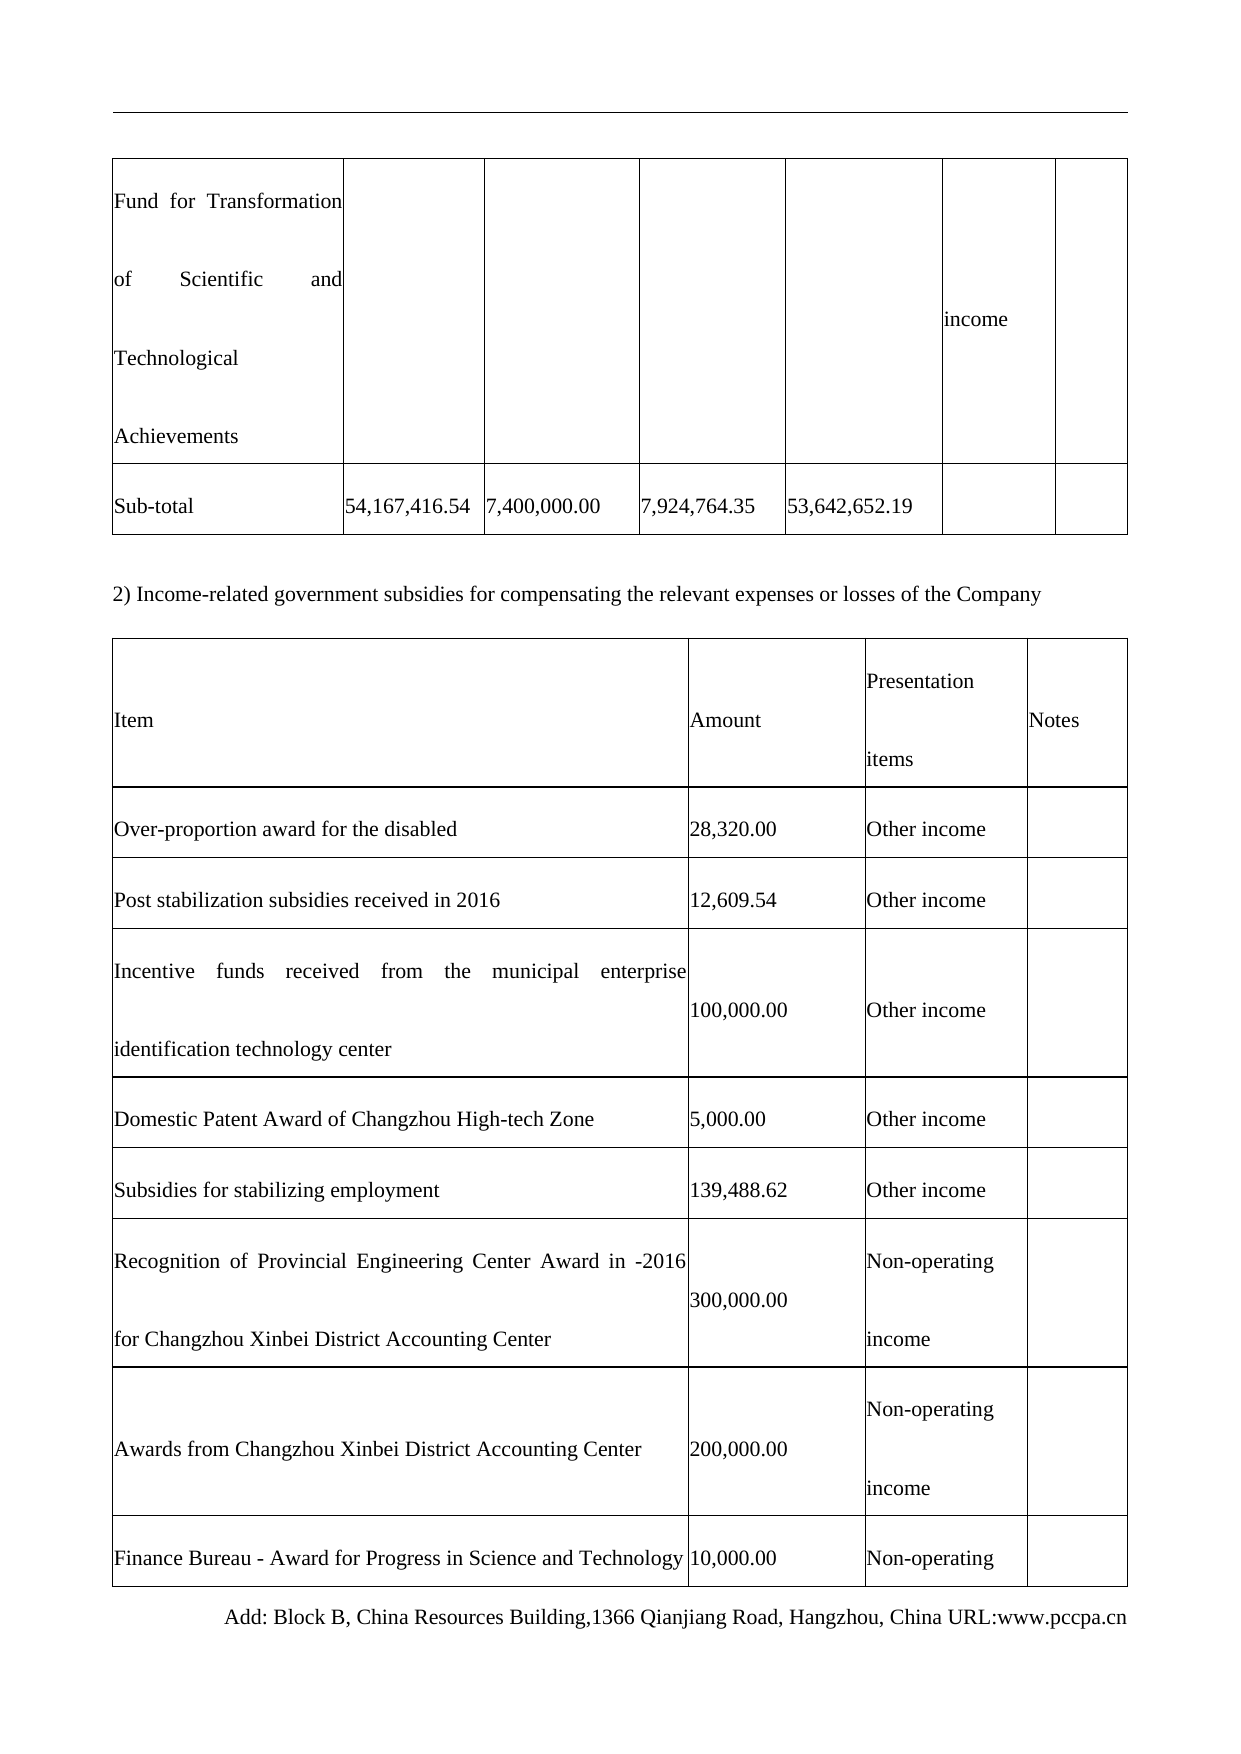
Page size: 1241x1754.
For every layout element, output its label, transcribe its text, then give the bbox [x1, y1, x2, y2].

table_cell Awards from Changzhou Xinbei District Accounting Center [113, 1368, 688, 1515]
table_cell Recognition of Provincial Engineering Center Award in -2016 for Changzhou Xinbei District Accounting Center [113, 1219, 688, 1366]
table_cell [1056, 159, 1127, 463]
table_cell Finance Bureau - Award for Progress in Science and Technology [113, 1516, 688, 1586]
table_cell [1028, 788, 1127, 857]
table_cell [344, 159, 484, 463]
table_header Presentation items [866, 639, 1027, 786]
table_cell [1028, 1219, 1127, 1366]
table_cell [1028, 1078, 1127, 1147]
table_cell Subsidies for stabilizing employment [113, 1148, 688, 1218]
table_cell Domestic Patent Award of Changzhou High-tech Zone [113, 1078, 688, 1147]
table_cell 7,400,000.00 [485, 464, 639, 534]
table_cell income [943, 159, 1055, 463]
table_cell [786, 159, 942, 463]
table_cell 28,320.00 [689, 788, 865, 857]
table_cell Other income [866, 929, 1027, 1076]
table_cell 10,000.00 [689, 1516, 865, 1586]
table_cell [485, 159, 639, 463]
table_header Item [113, 639, 688, 786]
table_cell Incentive funds received from the municipal enterprise identification technology center [113, 929, 688, 1076]
table_cell Other income [866, 788, 1027, 857]
table_cell 12,609.54 [689, 858, 865, 928]
table_cell [1028, 929, 1127, 1076]
table_cell [1028, 1148, 1127, 1218]
table_cell 53,642,652.19 [786, 464, 942, 534]
table_cell 54,167,416.54 [344, 464, 484, 534]
table_cell Fund for Transformation of Scientific and Technological Achievements [113, 159, 343, 463]
table_cell Sub-total [113, 464, 343, 534]
table_header Amount [689, 639, 865, 786]
table_cell Non-operating income [866, 1219, 1027, 1366]
table_cell 5,000.00 [689, 1078, 865, 1147]
table_cell Other income [866, 1148, 1027, 1218]
table_cell [1028, 858, 1127, 928]
table_cell 100,000.00 [689, 929, 865, 1076]
table_cell Post stabilization subsidies received in 2016 [113, 858, 688, 928]
table_cell 300,000.00 [689, 1219, 865, 1366]
table_cell [943, 464, 1055, 534]
table_cell Non-operating [866, 1516, 1027, 1586]
table_cell [1028, 1516, 1127, 1586]
table_cell 7,924,764.35 [640, 464, 785, 534]
table_cell Non-operating income [866, 1368, 1027, 1515]
text 2) Income-related government subsidies for compensating the relevant expenses or losses of the Company [112, 552, 1128, 614]
table_cell [1056, 464, 1127, 534]
table_header Notes [1028, 639, 1127, 786]
table_cell Other income [866, 1078, 1027, 1147]
table_cell Over-proportion award for the disabled [113, 788, 688, 857]
table_cell 139,488.62 [689, 1148, 865, 1218]
table_cell [640, 159, 785, 463]
table_cell 200,000.00 [689, 1368, 865, 1515]
table_cell Other income [866, 858, 1027, 928]
table_cell [1028, 1368, 1127, 1515]
